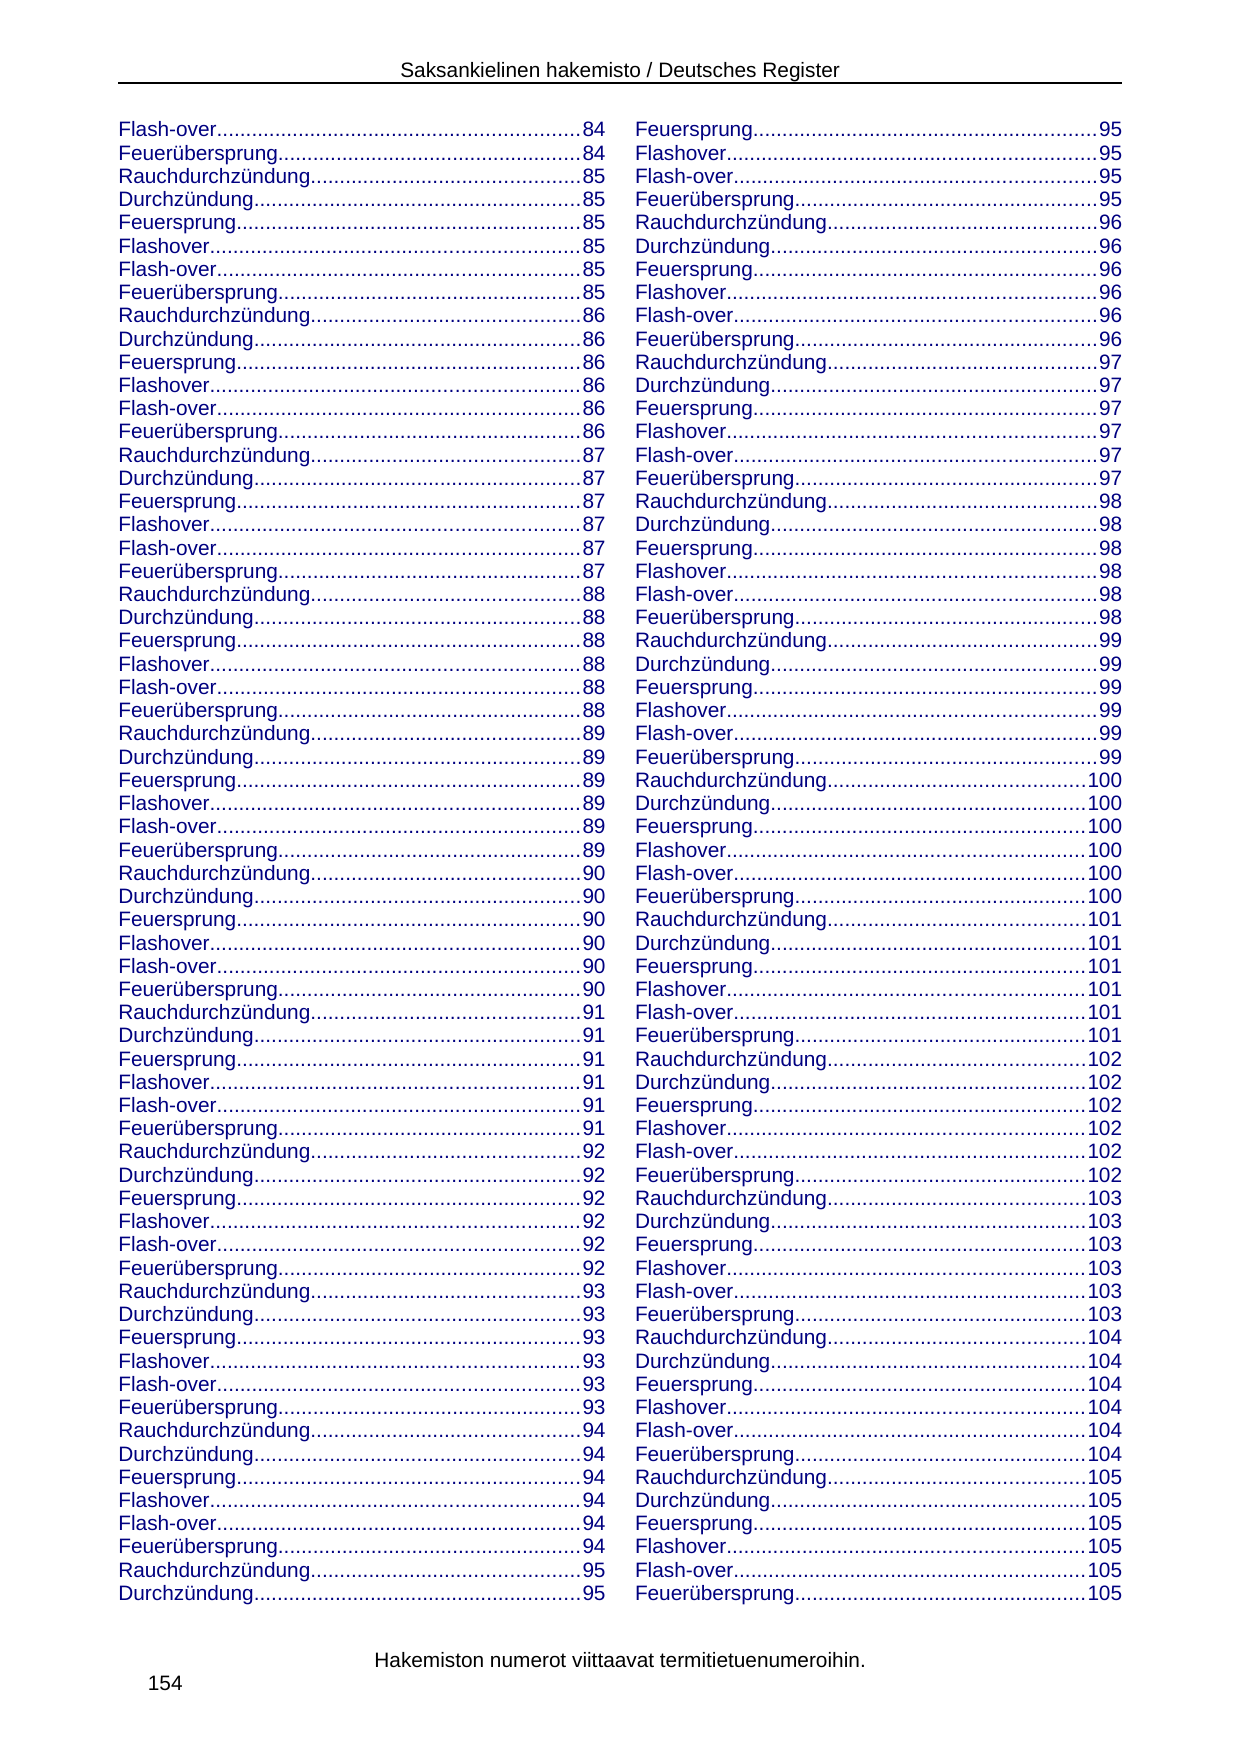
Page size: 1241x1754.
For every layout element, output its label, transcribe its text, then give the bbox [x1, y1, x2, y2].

text Rauchdurchzündung 100 [635, 768, 1122, 792]
text Flashover 96 [635, 281, 1122, 304]
text Feuersprung 97 [635, 397, 1122, 420]
text Flashover 104 [635, 1396, 1122, 1419]
text Flashover 99 [635, 699, 1122, 722]
text Durchzündung 98 [635, 513, 1122, 536]
text Flashover 100 [635, 838, 1122, 861]
text Durchzündung 86 [118, 327, 605, 350]
text Durchzündung 90 [118, 884, 605, 908]
text Flash-over 101 [635, 1001, 1122, 1024]
text Rauchdurchzündung 98 [635, 490, 1122, 513]
text Flashover 98 [635, 559, 1122, 583]
text Flash-over 85 [118, 257, 605, 281]
text Rauchdurchzündung 97 [635, 350, 1122, 373]
text Durchzündung 96 [635, 234, 1122, 257]
text Flash-over 94 [118, 1512, 605, 1535]
text Feuersprung 101 [635, 954, 1122, 977]
text Flashover 89 [118, 792, 605, 815]
text Feuerübersprung 84 [118, 141, 605, 164]
text Feuerübersprung 94 [118, 1535, 605, 1558]
text Feuersprung 92 [118, 1187, 605, 1210]
text Rauchdurchzündung 89 [118, 722, 605, 745]
text Durchzündung 105 [635, 1488, 1122, 1512]
text Durchzündung 85 [118, 188, 605, 211]
text Feuerübersprung 95 [635, 188, 1122, 211]
text Flashover 86 [118, 373, 605, 397]
text Rauchdurchzündung 104 [635, 1326, 1122, 1349]
text Durchzündung 100 [635, 792, 1122, 815]
text Feuersprung 99 [635, 676, 1122, 699]
text Flash-over 98 [635, 583, 1122, 606]
text Feuerübersprung 104 [635, 1442, 1122, 1465]
text Flash-over 99 [635, 722, 1122, 745]
text Feuersprung 87 [118, 490, 605, 513]
text Feuersprung 100 [635, 815, 1122, 838]
text Flashover 102 [635, 1117, 1122, 1140]
text Feuersprung 94 [118, 1465, 605, 1488]
text Feuerübersprung 92 [118, 1256, 605, 1279]
text Rauchdurchzündung 101 [635, 908, 1122, 931]
text Rauchdurchzündung 93 [118, 1279, 605, 1303]
text Feuersprung 90 [118, 908, 605, 931]
text Flash-over 91 [118, 1094, 605, 1117]
text Feuerübersprung 105 [635, 1581, 1122, 1605]
text Flashover 94 [118, 1488, 605, 1512]
text Feuerübersprung 99 [635, 745, 1122, 768]
text Rauchdurchzündung 86 [118, 304, 605, 327]
text Rauchdurchzündung 88 [118, 583, 605, 606]
text Flash-over 105 [635, 1558, 1122, 1581]
text Feuerübersprung 96 [635, 327, 1122, 350]
text Flashover 85 [118, 234, 605, 257]
text Feuersprung 96 [635, 257, 1122, 281]
text Rauchdurchzündung 90 [118, 861, 605, 884]
text Flashover 97 [635, 420, 1122, 443]
text Feuersprung 91 [118, 1047, 605, 1070]
text Feuersprung 88 [118, 629, 605, 652]
text Flashover 92 [118, 1210, 605, 1233]
text Durchzündung 91 [118, 1024, 605, 1047]
text Rauchdurchzündung 92 [118, 1140, 605, 1163]
text Rauchdurchzündung 105 [635, 1465, 1122, 1488]
text Flash-over 92 [118, 1233, 605, 1256]
text Rauchdurchzündung 99 [635, 629, 1122, 652]
text Flashover 88 [118, 652, 605, 676]
text Rauchdurchzündung 85 [118, 164, 605, 188]
text Flash-over 87 [118, 536, 605, 559]
text Feuerübersprung 100 [635, 884, 1122, 908]
text Feuersprung 102 [635, 1094, 1122, 1117]
text Feuerübersprung 87 [118, 559, 605, 583]
text Feuerübersprung 97 [635, 466, 1122, 490]
text Rauchdurchzündung 103 [635, 1187, 1122, 1210]
text Durchzündung 93 [118, 1303, 605, 1326]
text Durchzündung 89 [118, 745, 605, 768]
text Flashover 101 [635, 977, 1122, 1001]
text Rauchdurchzündung 102 [635, 1047, 1122, 1070]
text Feuerübersprung 93 [118, 1396, 605, 1419]
text Flash-over 93 [118, 1372, 605, 1396]
text Rauchdurchzündung 87 [118, 443, 605, 466]
text Flash-over 84 [118, 118, 605, 141]
text Flash-over 86 [118, 397, 605, 420]
text Rauchdurchzündung 94 [118, 1419, 605, 1442]
text Durchzündung 88 [118, 606, 605, 629]
text Flash-over 102 [635, 1140, 1122, 1163]
text Rauchdurchzündung 96 [635, 211, 1122, 234]
text Feuersprung 89 [118, 768, 605, 792]
text Flash-over 90 [118, 954, 605, 977]
text Flash-over 100 [635, 861, 1122, 884]
text Flashover 87 [118, 513, 605, 536]
text Durchzündung 87 [118, 466, 605, 490]
text Feuersprung 98 [635, 536, 1122, 559]
text Rauchdurchzündung 91 [118, 1001, 605, 1024]
text Durchzündung 104 [635, 1349, 1122, 1372]
text Durchzündung 95 [118, 1581, 605, 1605]
text Feuerübersprung 89 [118, 838, 605, 861]
text Flashover 105 [635, 1535, 1122, 1558]
text Durchzündung 102 [635, 1070, 1122, 1094]
text Feuerübersprung 86 [118, 420, 605, 443]
text Durchzündung 103 [635, 1210, 1122, 1233]
text Durchzündung 101 [635, 931, 1122, 954]
text Feuerübersprung 91 [118, 1117, 605, 1140]
text Flash-over 95 [635, 164, 1122, 188]
text Feuerübersprung 98 [635, 606, 1122, 629]
text Feuerübersprung 102 [635, 1163, 1122, 1187]
text Flash-over 104 [635, 1419, 1122, 1442]
text Feuersprung 86 [118, 350, 605, 373]
text Flashover 93 [118, 1349, 605, 1372]
text Feuersprung 103 [635, 1233, 1122, 1256]
text Feuerübersprung 103 [635, 1303, 1122, 1326]
text Durchzündung 97 [635, 373, 1122, 397]
text Feuerübersprung 85 [118, 281, 605, 304]
text Rauchdurchzündung 95 [118, 1558, 605, 1581]
text Flash-over 103 [635, 1279, 1122, 1303]
text Flashover 91 [118, 1070, 605, 1094]
text Feuersprung 93 [118, 1326, 605, 1349]
text Feuerübersprung 101 [635, 1024, 1122, 1047]
text Feuersprung 85 [118, 211, 605, 234]
text Feuerübersprung 88 [118, 699, 605, 722]
text Flash-over 89 [118, 815, 605, 838]
text Feuerübersprung 90 [118, 977, 605, 1001]
text Flashover 103 [635, 1256, 1122, 1279]
text Flash-over 96 [635, 304, 1122, 327]
text Durchzündung 99 [635, 652, 1122, 676]
text Flash-over 97 [635, 443, 1122, 466]
text Feuersprung 105 [635, 1512, 1122, 1535]
text Feuersprung 95 [635, 118, 1122, 141]
text Flashover 95 [635, 141, 1122, 164]
text Flashover 90 [118, 931, 605, 954]
text Feuersprung 104 [635, 1372, 1122, 1396]
text Durchzündung 94 [118, 1442, 605, 1465]
text Flash-over 88 [118, 676, 605, 699]
text Durchzündung 92 [118, 1163, 605, 1187]
